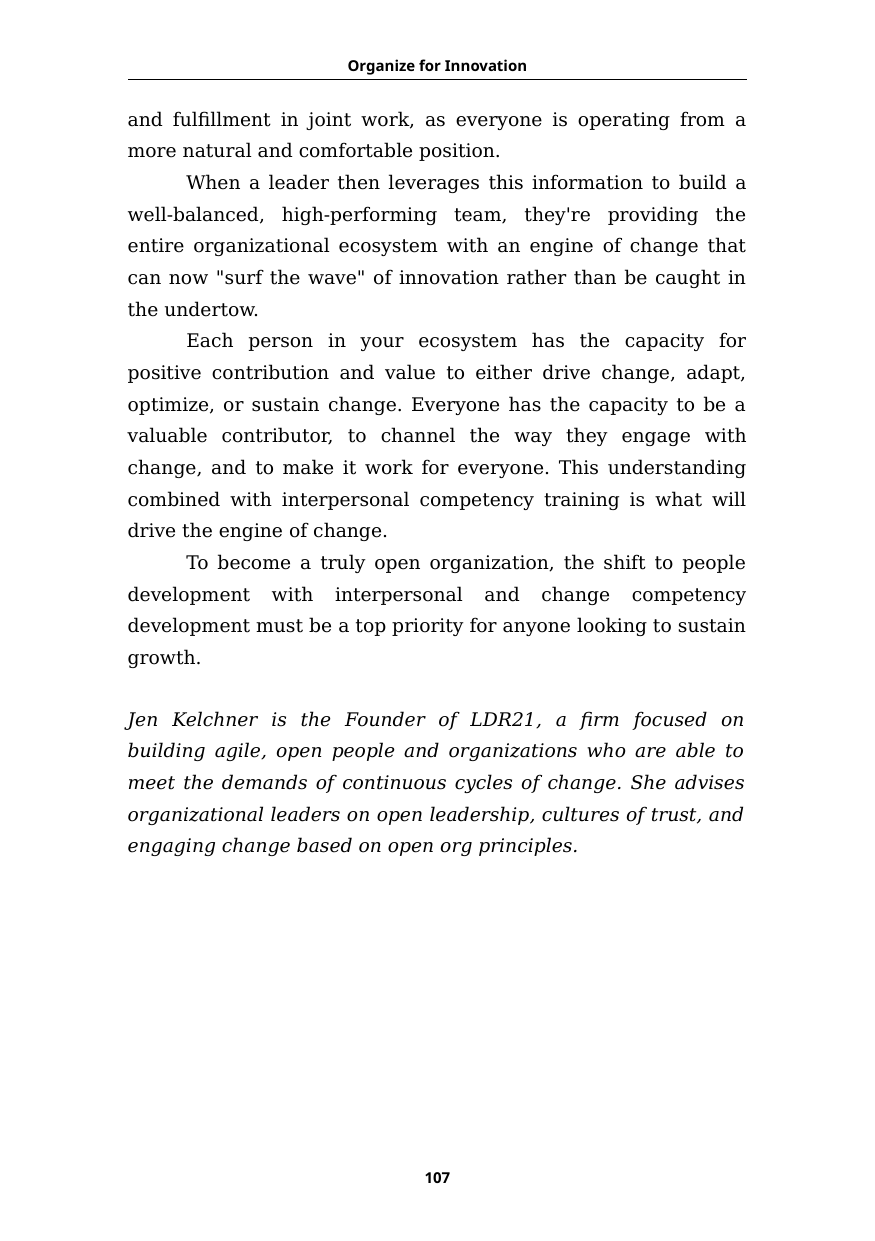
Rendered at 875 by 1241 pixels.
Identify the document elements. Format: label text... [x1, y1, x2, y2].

text Jen Kelchner is the Founder of LDR21, a firm focused on building agile, open people and organizations who are able to meet the demands of continuous cycles of change. She advises organizational leaders on open leadership, cultures of trust, and engaging change based on open org principles. [127, 709, 747, 857]
text When a leader then leverages this information to build a well-balanced, high-performing team, they're providing the entire organizational ecosystem with an engine of change that can now "surf the wave" of innovation rather than be caught in the undertow. [127, 172, 747, 321]
text Each person in your ecosystem has the capacity for positive contribution and value to either drive change, adapt, optimize, or sustain change. Everyone has the capacity to be a valuable contributor, to channel the way they engage with change, and to make it work for everyone. This understanding combined with interpersonal competency training is what will drive the engine of change. [127, 330, 747, 542]
text To become a truly open organization, the shift to people development with interpersonal and change competency development must be a top priority for anyone looking to sustain growth. [127, 552, 747, 669]
text and fulfillment in joint work, as everyone is operating from a more natural and comfortable position. [127, 109, 747, 162]
